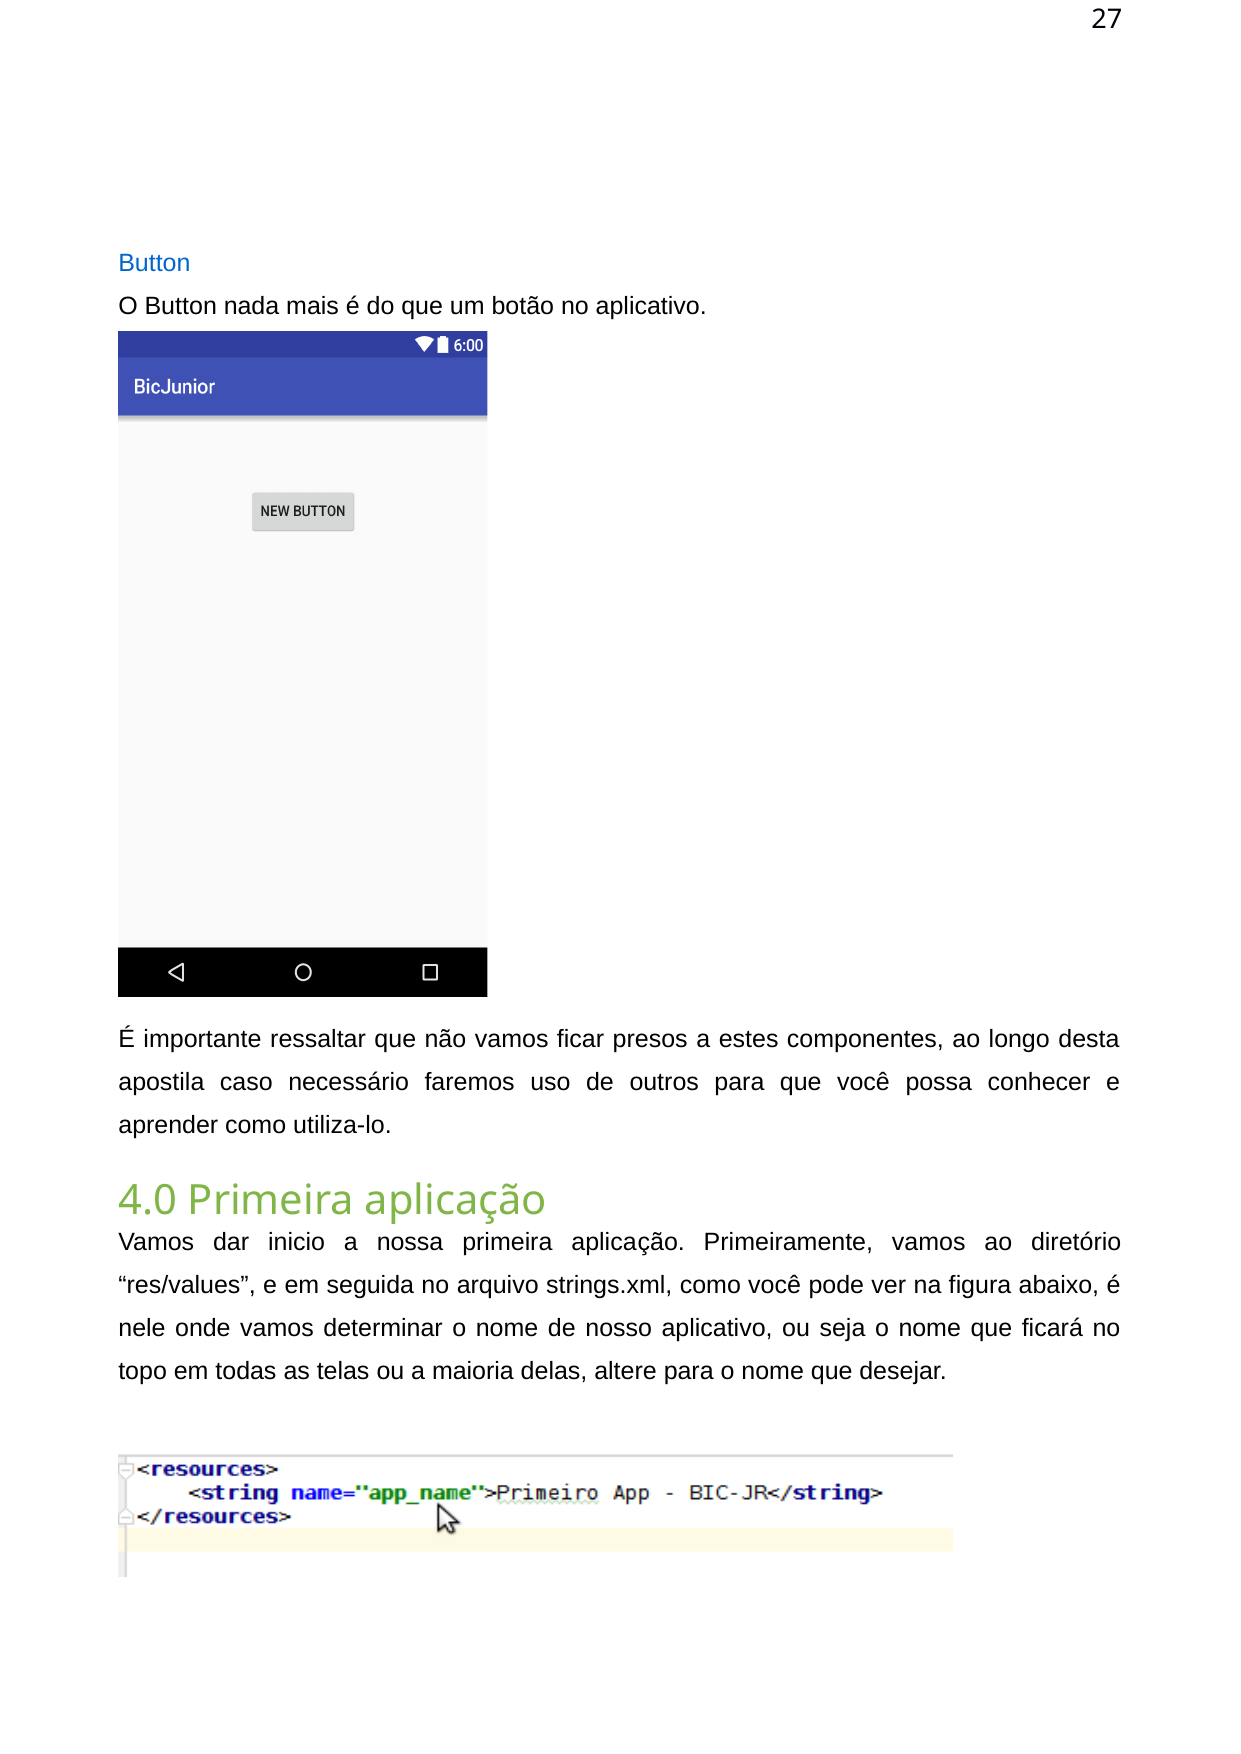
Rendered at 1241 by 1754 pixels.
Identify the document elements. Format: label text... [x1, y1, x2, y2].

text É importante ressaltar que não vamos ficar presos a estes componentes, ao longo desta apostila caso necessário faremos uso de outros para que você possa conhecer e aprender como utiliza-lo. [118, 1024, 1122, 1139]
text Vamos dar inicio a nossa primeira aplicação. Primeiramente, vamos ao diretório “res/values”, e em seguida no arquivo strings.xml, como você pode ver na figura abaixo, é nele onde vamos determinar o nome de nosso aplicativo, ou seja o nome que ficará no topo em todas as telas ou a maioria delas, altere para o nome que desejar. [118, 1227, 1122, 1385]
picture [118, 1454, 953, 1577]
text Button [118, 247, 1122, 276]
text O Button nada mais é do que um botão no aplicativo. [118, 291, 1122, 319]
subtitle 4.0 Primeira aplicação [118, 1170, 1122, 1227]
picture [118, 331, 488, 997]
